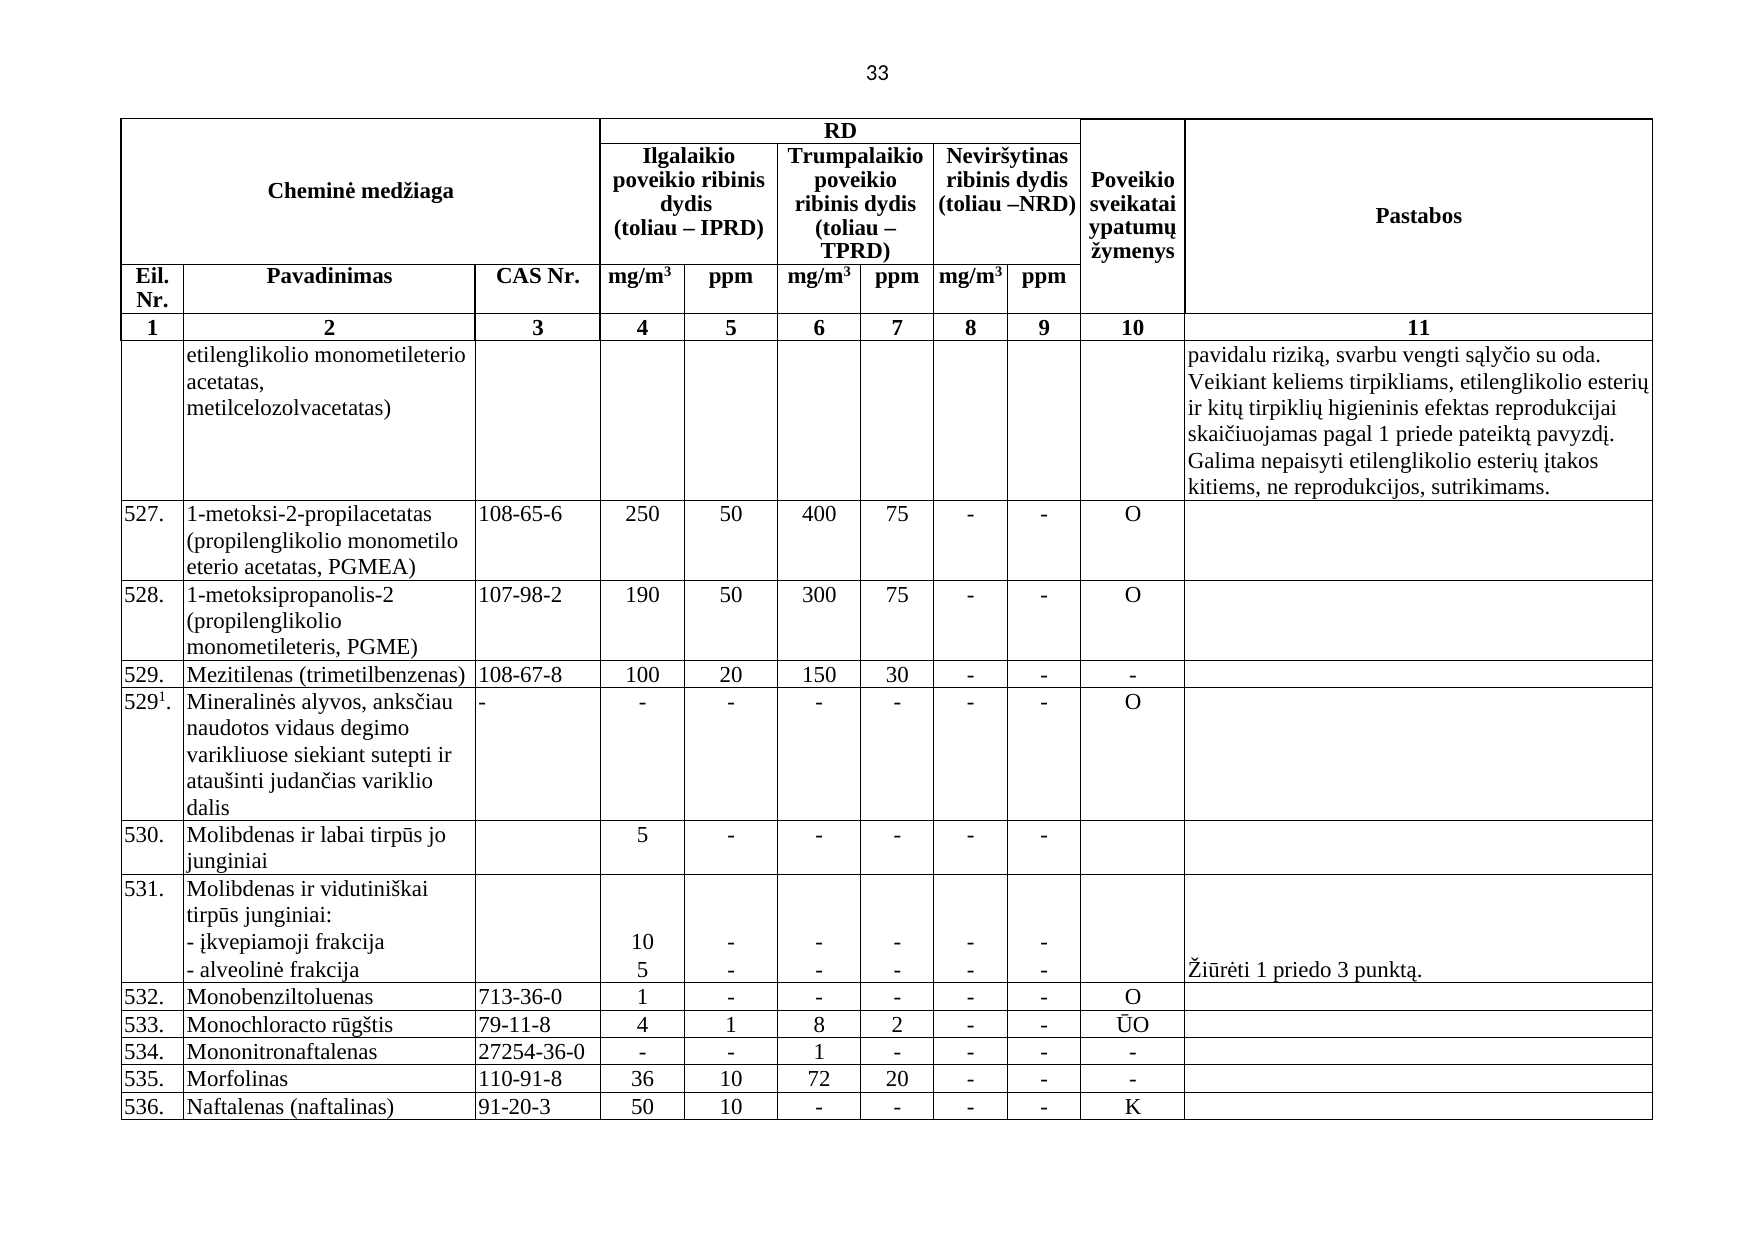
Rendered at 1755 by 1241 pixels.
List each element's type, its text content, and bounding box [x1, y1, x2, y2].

table_cell 10 [1081, 314, 1184, 340]
table_cell 533. [122, 1011, 183, 1037]
table_cell O [1081, 501, 1184, 579]
table_cell 108-67-8 [476, 661, 600, 687]
table_cell - [934, 983, 1007, 1009]
table_cell - [934, 1011, 1007, 1037]
table_cell 2 [861, 1011, 933, 1037]
table_cell 5 [685, 314, 777, 340]
table_cell pavidalu riziką, svarbu vengti sąlyčio su oda. Veikiant keliems tirpikliams, etilenglikolio esterių ir kitų tirpiklių higieninis efektas reprodukcijai skaičiuojamas pagal 1 priede pateiktą pavyzdį. Galima nepaisyti etilenglikolio esterių įtakos kitiems, ne reprodukcijos, sutrikimams. [1185, 341, 1652, 499]
table_cell - [601, 688, 684, 820]
table_cell 4 [601, 1011, 684, 1037]
table_cell Naftalenas (naftalinas) [184, 1093, 475, 1119]
table_cell ŪO [1081, 1011, 1184, 1037]
table_cell - [934, 821, 1007, 874]
table_cell 110-91-8 [476, 1065, 600, 1092]
table_cell - [934, 661, 1007, 687]
table_cell [1185, 1011, 1652, 1037]
table_cell [1185, 581, 1652, 660]
table_cell - [1008, 928, 1080, 955]
table_cell [1008, 875, 1080, 927]
table_cell [1185, 688, 1652, 820]
table_cell 107-98-2 [476, 581, 600, 660]
table_cell - [601, 1038, 684, 1064]
table_cell Mineralinės alyvos, anksčiau naudotos vidaus degimo varikliuose siekiant sutepti ir ataušinti judančias variklio dalis [184, 688, 475, 820]
table_cell - [778, 928, 860, 955]
table_cell - [861, 1038, 933, 1064]
table_cell [1185, 983, 1652, 1009]
table_cell - [1008, 688, 1080, 820]
table_cell 20 [685, 661, 777, 687]
table_cell - [934, 501, 1007, 579]
table_cell ppm [685, 265, 777, 312]
table_cell 30 [861, 661, 933, 687]
table_cell 100 [601, 661, 684, 687]
table_cell [1185, 1038, 1652, 1064]
table_header RD [601, 119, 1080, 143]
table_cell Molibdenas ir vidutiniškai tirpūs junginiai: [184, 875, 475, 927]
table_cell 400 [778, 501, 860, 579]
table_cell - [934, 688, 1007, 820]
table_cell - [778, 821, 860, 874]
table_cell ppm [861, 265, 933, 312]
table_cell 75 [861, 581, 933, 660]
table_cell - [1081, 661, 1184, 687]
table_cell [1081, 875, 1184, 927]
table_cell 8 [778, 1011, 860, 1037]
table_cell [1185, 1065, 1652, 1092]
table_cell [476, 875, 600, 982]
table_cell Ilgalaikio poveikio ribinis dydis (toliau – IPRD) [601, 144, 777, 263]
table_cell - [685, 983, 777, 1009]
table_cell - [1008, 983, 1080, 1009]
table_cell [778, 875, 860, 927]
table_cell - [685, 821, 777, 874]
table_cell 530. [122, 821, 183, 874]
table_cell 50 [685, 581, 777, 660]
table_cell - [778, 688, 860, 820]
table_cell 36 [601, 1065, 684, 1092]
table_cell - [1008, 1011, 1080, 1037]
table_cell 150 [778, 661, 860, 687]
table_cell 11 [1185, 314, 1652, 340]
table_cell Neviršytinas ribinis dydis (toliau –NRD) [934, 144, 1080, 263]
table_cell - alveolinė frakcija [184, 955, 475, 982]
table_cell Mezitilenas (trimetilbenzenas) [184, 661, 475, 687]
table_cell 27254-36-0 [476, 1038, 600, 1064]
table_header Poveikio sveikatai ypatumų žymenys [1081, 120, 1184, 312]
table_cell O [1081, 983, 1184, 1009]
table_cell mg/m3 [601, 265, 684, 312]
table_cell - [685, 688, 777, 820]
table_cell 713-36-0 [476, 983, 600, 1009]
table_cell 20 [861, 1065, 933, 1092]
table_cell - [934, 341, 1007, 499]
table_cell - [1008, 955, 1080, 982]
table_cell [1081, 821, 1184, 874]
table_cell - [1008, 501, 1080, 579]
table_cell [1185, 501, 1652, 579]
table_cell 10 [685, 1093, 777, 1119]
table_cell [1185, 661, 1652, 687]
table_cell 529. [122, 661, 183, 687]
table_cell - [778, 983, 860, 1009]
table_cell [778, 341, 860, 499]
table_cell 536. [122, 1093, 183, 1119]
table_cell - [1081, 1038, 1184, 1064]
table_cell 8 [934, 314, 1007, 340]
table_header Pastabos [1186, 120, 1652, 312]
table_cell [1185, 875, 1652, 927]
table_cell - [476, 688, 600, 820]
table_cell [1081, 341, 1184, 499]
table_cell 535. [122, 1065, 183, 1092]
table_cell 1-metoksi-2-propilacetatas (propilenglikolio monometilo eterio acetatas, PGMEA) [184, 501, 475, 579]
table_cell 250 [601, 501, 684, 579]
table_cell - [685, 928, 777, 955]
table_cell 7 [861, 314, 933, 340]
table_cell - [861, 928, 933, 955]
table_cell - [861, 955, 933, 982]
table_cell - [601, 341, 684, 499]
table_cell Pavadinimas [184, 265, 474, 312]
table_cell [476, 821, 600, 874]
table_cell 5 [601, 821, 684, 874]
table_cell [122, 341, 183, 499]
table_cell 50 [601, 1093, 684, 1119]
table_cell - [778, 1093, 860, 1119]
table_cell mg/m3 [778, 265, 860, 312]
table_cell 528. [122, 581, 183, 660]
table_cell Morfolinas [184, 1065, 475, 1092]
table_cell - [1008, 581, 1080, 660]
table_cell - [934, 1038, 1007, 1064]
table_cell - [934, 1065, 1007, 1092]
table_cell 72 [778, 1065, 860, 1092]
table_cell - [934, 955, 1007, 982]
table_cell - [861, 983, 933, 1009]
table_cell CAS Nr. [476, 265, 599, 312]
table_cell 527. [122, 501, 183, 579]
table_cell 6 [778, 314, 860, 340]
table_cell 5 [601, 955, 684, 982]
table_cell - [1008, 821, 1080, 874]
table_cell Eil. Nr. [122, 265, 183, 312]
table_cell - [861, 1093, 933, 1119]
table_cell - [934, 581, 1007, 660]
table_cell [685, 875, 777, 927]
table_cell Monobenziltoluenas [184, 983, 475, 1009]
table_cell - [1081, 1065, 1184, 1092]
table_cell 1-metoksipropanolis-2 (propilenglikolio monometileteris, PGME) [184, 581, 475, 660]
table_header Cheminė medžiaga [122, 119, 599, 263]
table_cell [1185, 821, 1652, 874]
table_cell 75 [861, 501, 933, 579]
table_cell [685, 341, 777, 499]
table_cell 5291. [122, 688, 183, 820]
table_cell - įkvepiamoji frakcija [184, 928, 475, 955]
table_cell O [1081, 581, 1184, 660]
table_cell 1 [778, 1038, 860, 1064]
table_cell 532. [122, 983, 183, 1009]
table_cell Mononitronaftalenas [184, 1038, 475, 1064]
table_cell [861, 341, 933, 499]
table_cell 534. [122, 1038, 183, 1064]
table_cell ppm [1008, 265, 1080, 312]
table_cell - [1008, 661, 1080, 687]
table_cell 50 [685, 501, 777, 579]
table_cell - [934, 928, 1007, 955]
table_cell - [861, 821, 933, 874]
table_cell [934, 875, 1007, 927]
table_cell 9 [1008, 314, 1080, 340]
table_cell - [778, 955, 860, 982]
table_cell 531. [122, 875, 183, 982]
table_cell - [934, 1093, 1007, 1119]
table_cell 1 [601, 983, 684, 1009]
table_cell 1 [122, 314, 183, 340]
table_cell Žiūrėti 1 priedo 3 punktą. [1185, 955, 1652, 982]
table_cell 79-11-8 [476, 1011, 600, 1037]
table_cell [861, 875, 933, 927]
table_cell - [1008, 1038, 1080, 1064]
table_cell 91-20-3 [476, 1093, 600, 1119]
table_cell Trumpalaikio poveikio ribinis dydis (toliau –TPRD) [778, 144, 933, 263]
table_cell [601, 875, 684, 927]
table_cell [1185, 928, 1652, 955]
table_cell - [1008, 1065, 1080, 1092]
table_cell mg/m3 [934, 265, 1007, 312]
table_cell Monochloracto rūgštis [184, 1011, 475, 1037]
table_cell 3 [476, 314, 599, 340]
table_cell [1081, 928, 1184, 955]
table_cell 10 [685, 1065, 777, 1092]
table_cell 2 [184, 314, 474, 340]
table_cell - [1008, 1093, 1080, 1119]
table_cell - [685, 955, 777, 982]
table_cell Molibdenas ir labai tirpūs jo junginiai [184, 821, 475, 874]
table_cell - [861, 688, 933, 820]
table_cell O [1081, 688, 1184, 820]
table_cell [476, 341, 600, 499]
table_cell 1 [685, 1011, 777, 1037]
table_cell K [1081, 1093, 1184, 1119]
table_cell 4 [601, 314, 684, 340]
table_cell [1081, 955, 1184, 982]
table_cell - [1008, 341, 1080, 499]
table_cell [1185, 1093, 1652, 1119]
table_cell etilenglikolio monometileterio acetatas, metilcelozolvacetatas) [184, 341, 475, 499]
table_cell 108-65-6 [476, 501, 600, 579]
table_cell 10 [601, 928, 684, 955]
table_cell 300 [778, 581, 860, 660]
table_cell 190 [601, 581, 684, 660]
table_cell - [685, 1038, 777, 1064]
